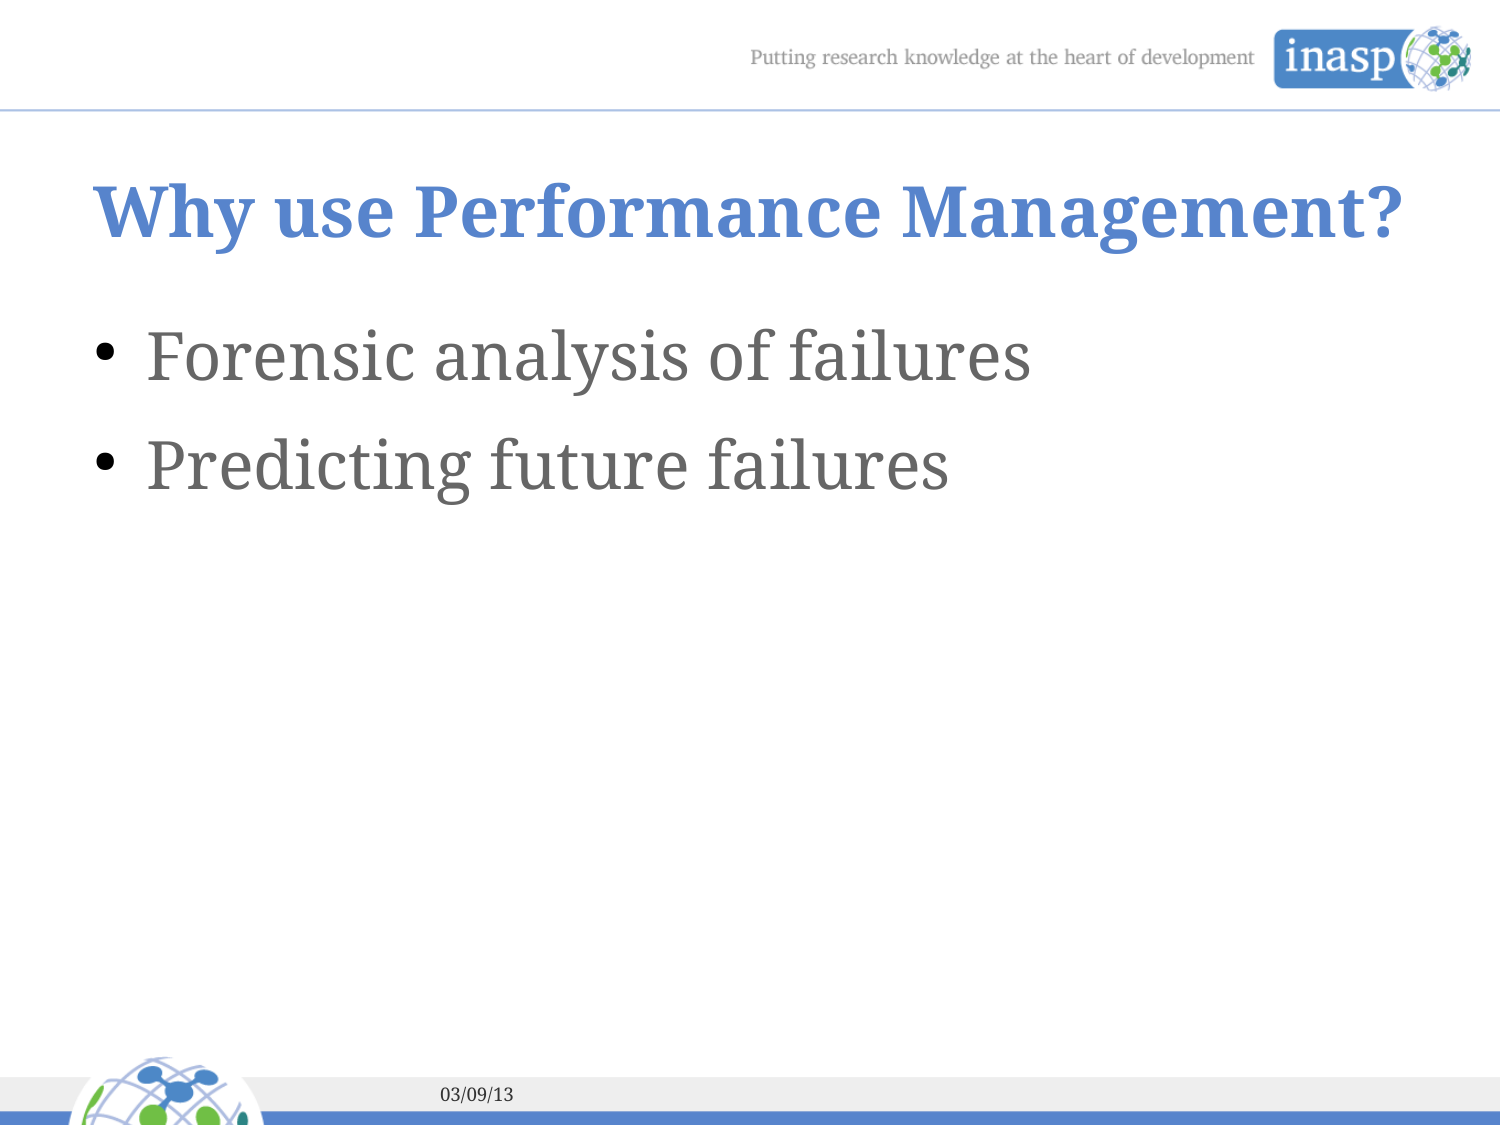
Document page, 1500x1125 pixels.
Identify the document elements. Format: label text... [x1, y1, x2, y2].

title Why use Performance Management? [75, 129, 1426, 313]
list Forensic analysis of failures Predicting future failures [75, 313, 1426, 967]
picture [0, 0, 1500, 1125]
